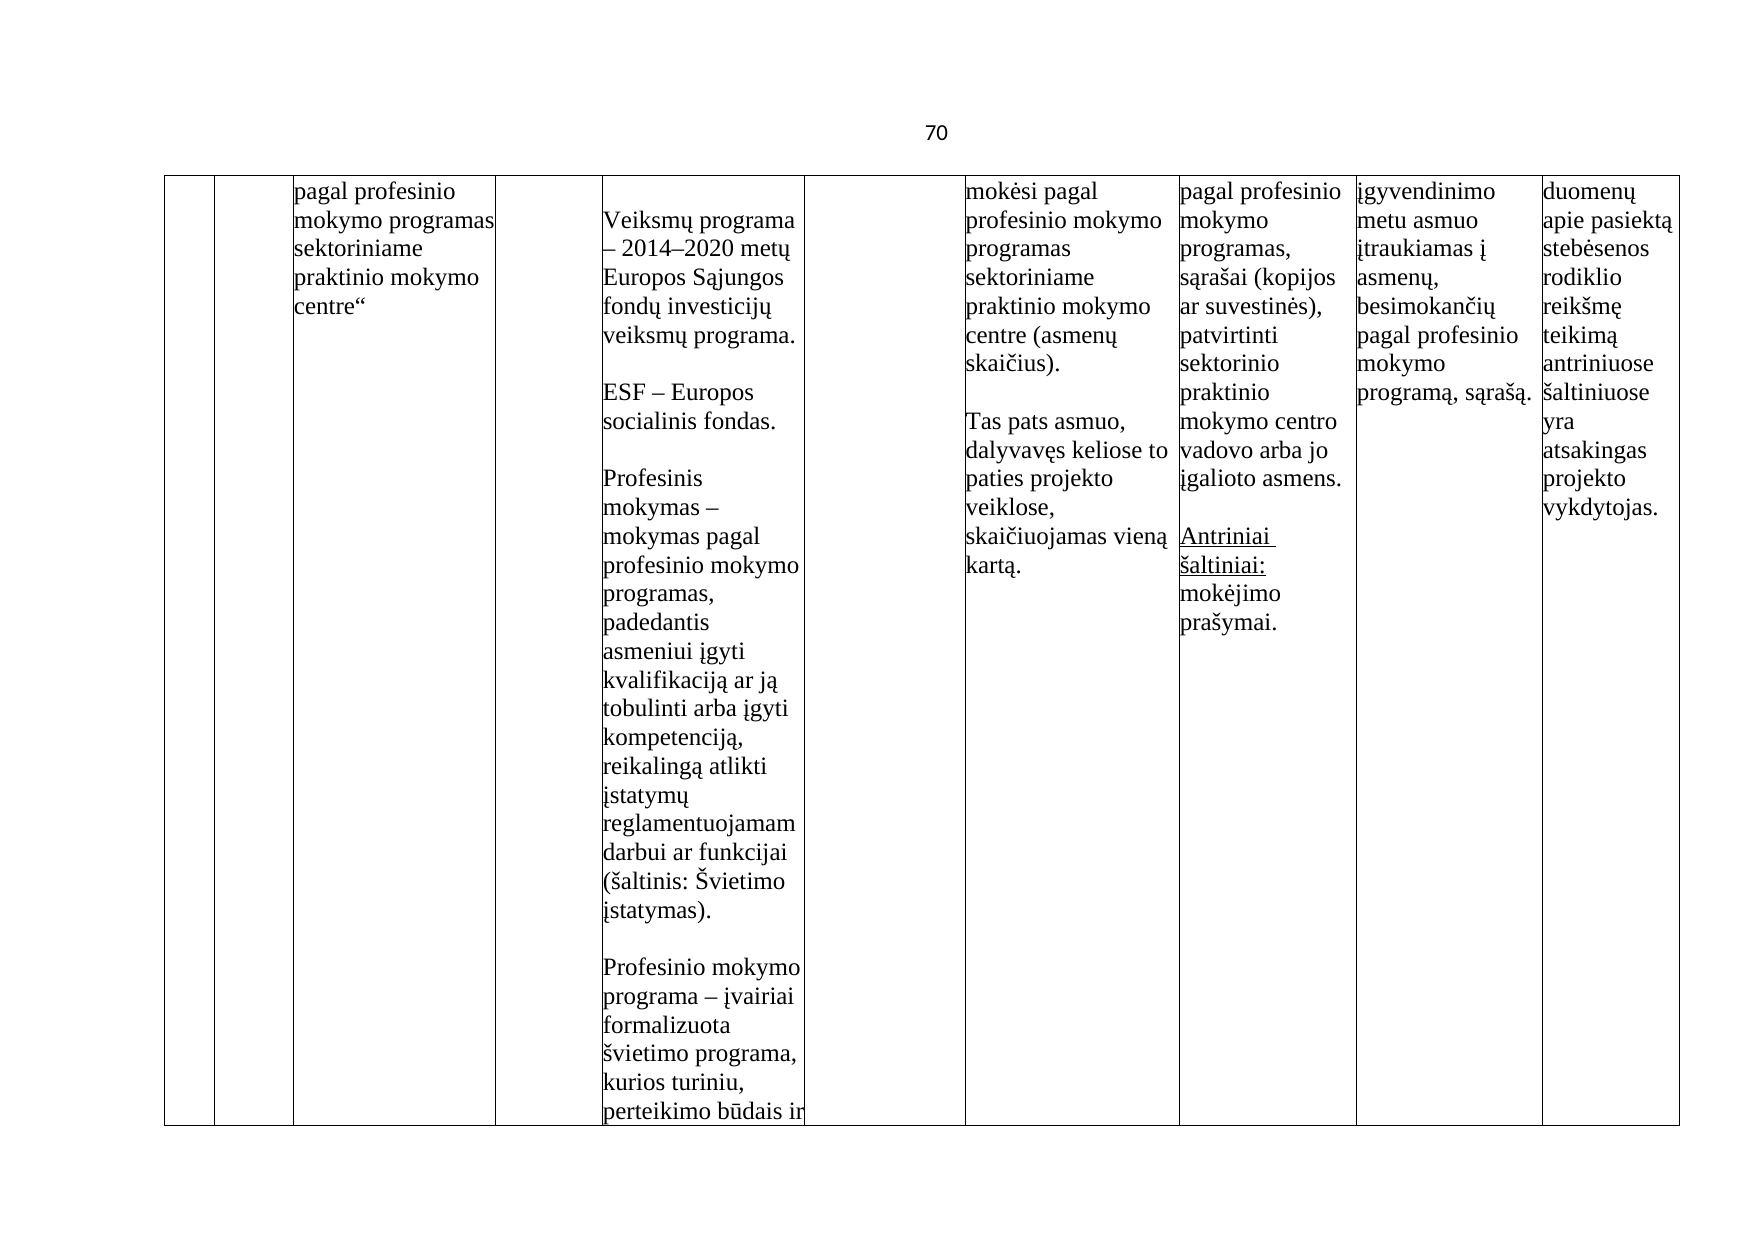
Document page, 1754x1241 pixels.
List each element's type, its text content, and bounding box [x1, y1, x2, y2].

table_cell [165, 176, 214, 1125]
table_cell pagal profesinio mokymo programas, sąrašai (kopijos ar suvestinės), patvirtinti sektorinio praktinio mokymo centro vadovo arba jo įgalioto asmens. Antriniai šaltiniai: mokėjimo prašymai. [1180, 176, 1356, 1125]
table_cell [496, 176, 602, 1125]
table_cell Veiksmų programa – 2014–2020 metų Europos Sąjungos fondų investicijų veiksmų programa. ESF – Europos socialinis fondas. Profesinis mokymas – mokymas pagal profesinio mokymo programas, padedantis asmeniui įgyti kvalifikaciją ar ją tobulinti arba įgyti kompetenciją, reikalingą atlikti įstatymų reglamentuojamam darbui ar funkcijai (šaltinis: Švietimo įstatymas). Profesinio mokymo programa – įvairiai formalizuota švietimo programa, kurios turiniu, perteikimo būdais ir [603, 176, 804, 1125]
table_cell [805, 176, 965, 1125]
table_cell [215, 176, 293, 1125]
table_cell duomenų apie pasiektą stebėsenos rodiklio reikšmę teikimą antriniuose šaltiniuose yra atsakingas projekto vykdytojas. [1543, 176, 1679, 1125]
table_cell pagal profesinio mokymo programas sektoriniame praktinio mokymo centre“ [294, 176, 495, 1125]
table_cell įgyvendinimo metu asmuo įtraukiamas į asmenų, besimokančių pagal profesinio mokymo programą, sąrašą. [1357, 176, 1542, 1125]
table_cell mokėsi pagal profesinio mokymo programas sektoriniame praktinio mokymo centre (asmenų skaičius). Tas pats asmuo, dalyvavęs keliose to paties projekto veiklose, skaičiuojamas vieną kartą. [966, 176, 1179, 1125]
